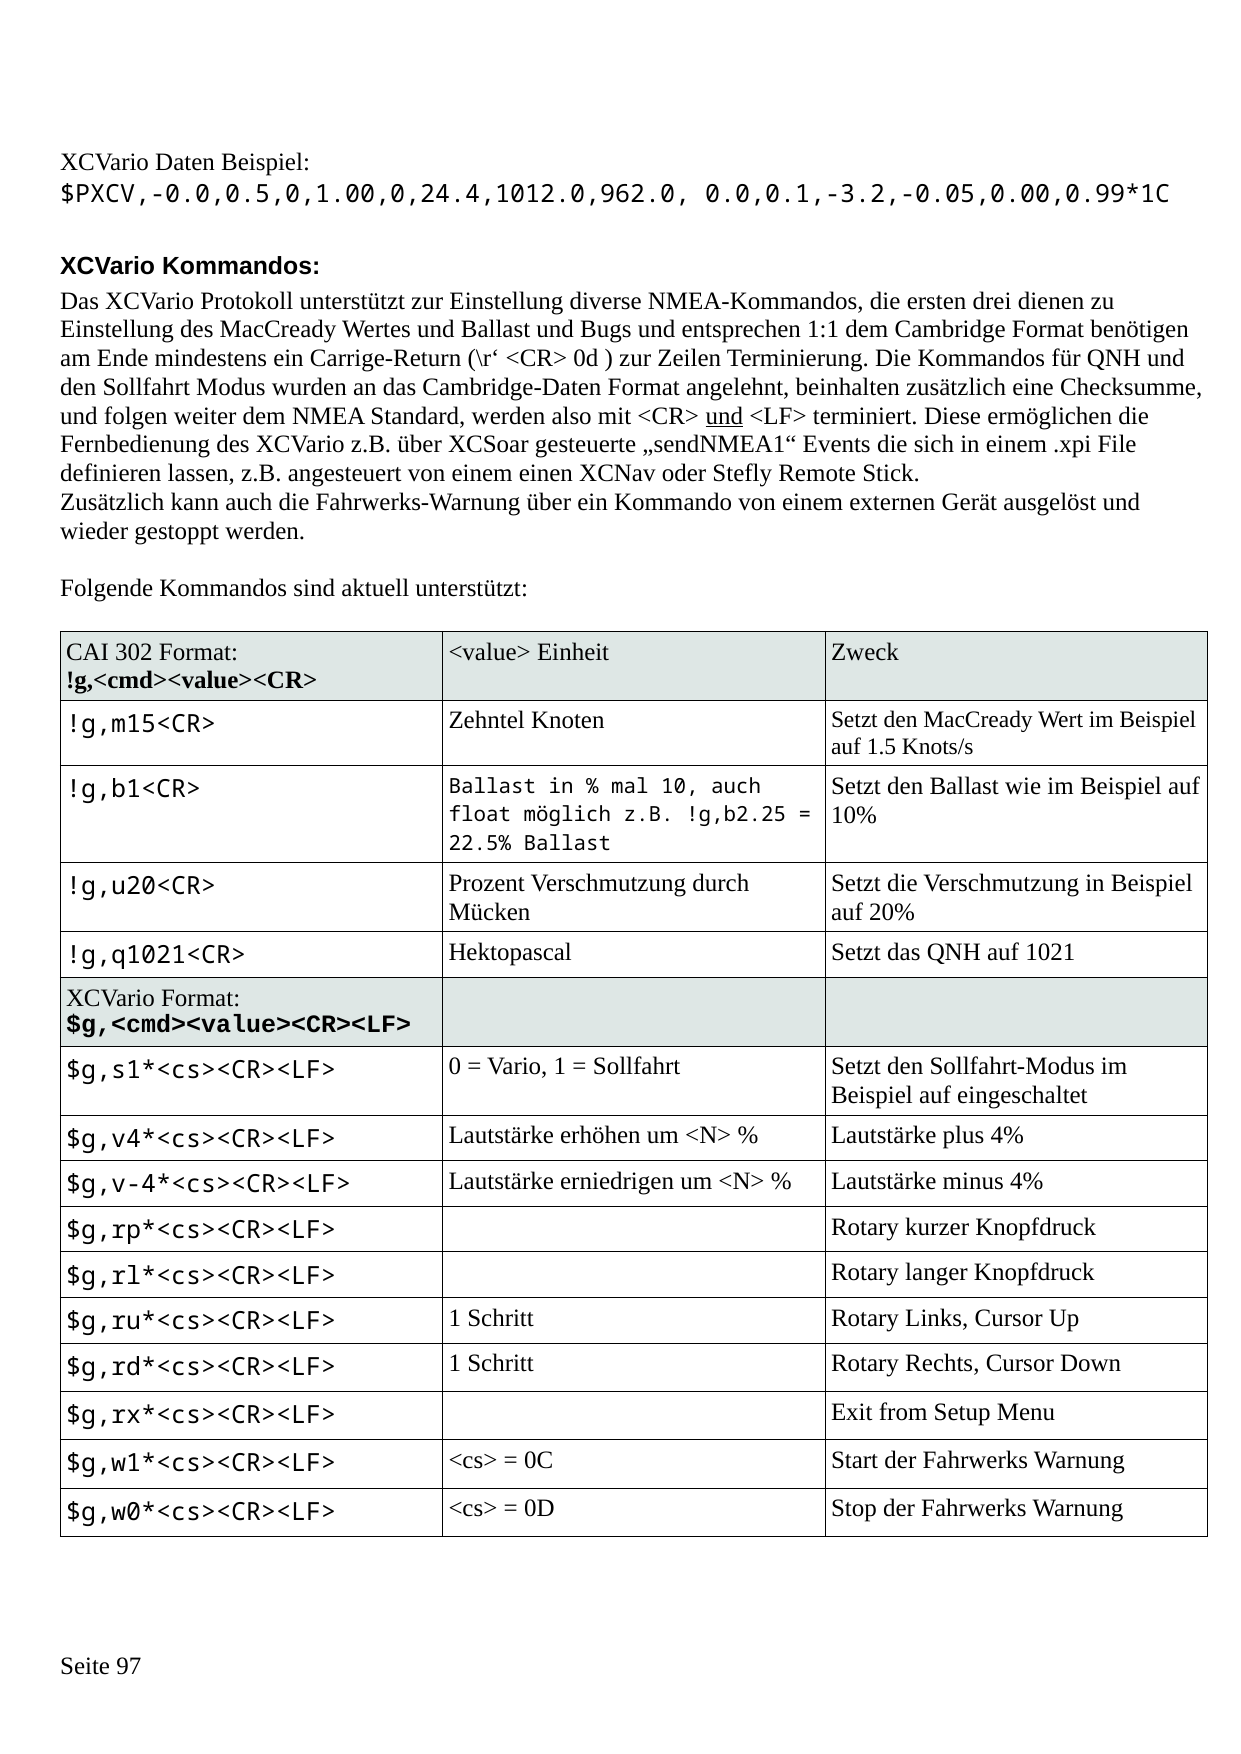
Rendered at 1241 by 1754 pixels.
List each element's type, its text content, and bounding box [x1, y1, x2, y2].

table_cell $g,v-4*<cs><CR><LF> [61, 1161, 442, 1206]
table_cell <cs> = 0C [443, 1440, 825, 1487]
table_cell $g,rx*<cs><CR><LF> [61, 1392, 442, 1439]
table_cell Rotary langer Knopfdruck [826, 1252, 1207, 1297]
table_cell [826, 978, 1207, 1046]
table_cell $g,w0*<cs><CR><LF> [61, 1489, 442, 1536]
table_cell !g,u20<CR> [61, 863, 442, 931]
table_cell [443, 978, 825, 1046]
text Folgende Kommandos sind aktuell unterstützt: [60, 573, 1207, 602]
table_cell $g,rd*<cs><CR><LF> [61, 1344, 442, 1391]
table_header <value> Einheit [443, 632, 825, 700]
table_cell $g,s1*<cs><CR><LF> [61, 1047, 442, 1114]
table_cell Ballast in % mal 10, auch float möglich z.B. !g,b2.25 = 22.5% Ballast [443, 766, 825, 862]
subtitle XCVario Kommandos: [60, 251, 1207, 279]
table_cell Setzt den Sollfahrt-Modus im Beispiel auf eingeschaltet [826, 1047, 1207, 1114]
table_cell Rotary Links, Cursor Up [826, 1298, 1207, 1343]
table_cell Rotary Rechts, Cursor Down [826, 1344, 1207, 1391]
table_cell $g,v4*<cs><CR><LF> [61, 1116, 442, 1160]
table_cell Setzt den Ballast wie im Beispiel auf 10% [826, 766, 1207, 862]
table_cell 0 = Vario, 1 = Sollfahrt [443, 1047, 825, 1114]
table_cell [443, 1207, 825, 1251]
table_cell Prozent Verschmutzung durch Mücken [443, 863, 825, 931]
table_header Zweck [826, 632, 1207, 700]
table_cell Setzt den MacCready Wert im Beispiel auf 1.5 Knots/s [826, 701, 1207, 765]
table_cell Hektopascal [443, 932, 825, 977]
table_cell $g,rp*<cs><CR><LF> [61, 1207, 442, 1251]
table_cell XCVario Format: $g,<cmd><value><CR><LF> [61, 978, 442, 1046]
table_cell [443, 1252, 825, 1297]
table_cell !g,q1021<CR> [61, 932, 442, 977]
table_cell Lautstärke minus 4% [826, 1161, 1207, 1206]
text $PXCV,-0.0,0.5,0,1.00,0,24.4,1012.0,962.0, 0.0,0.1,-3.2,-0.05,0.00,0.99*1C [60, 176, 1207, 210]
text XCVario Daten Beispiel: [60, 147, 1207, 176]
table_cell Lautstärke erhöhen um <N> % [443, 1116, 825, 1160]
table_cell 1 Schritt [443, 1298, 825, 1343]
table_cell Zehntel Knoten [443, 701, 825, 765]
table_cell $g,w1*<cs><CR><LF> [61, 1440, 442, 1487]
table_cell $g,rl*<cs><CR><LF> [61, 1252, 442, 1297]
table_cell 1 Schritt [443, 1344, 825, 1391]
text Zusätzlich kann auch die Fahrwerks-Warnung über ein Kommando von einem externen Gerät ausgelöst und wieder gestoppt werden. [60, 487, 1207, 544]
table_cell $g,ru*<cs><CR><LF> [61, 1298, 442, 1343]
table_cell Exit from Setup Menu [826, 1392, 1207, 1439]
table_cell Rotary kurzer Knopfdruck [826, 1207, 1207, 1251]
table_cell [443, 1392, 825, 1439]
table_header CAI 302 Format: !g,<cmd><value><CR> [61, 632, 442, 700]
table_cell Setzt die Verschmutzung in Beispiel auf 20% [826, 863, 1207, 931]
text Das XCVario Protokoll unterstützt zur Einstellung diverse NMEA-Kommandos, die ersten drei dienen zu Einstellung des MacCready Wertes und Ballast und Bugs und entsprechen 1:1 dem Cambridge Format benötigen am Ende mindestens ein Carrige-Return (\r‘ <CR> 0d ) zur Zeilen Terminierung. Die Kommandos für QNH und den Sollfahrt Modus wurden an das Cambridge-Daten Format angelehnt, beinhalten zusätzlich eine Checksumme, und folgen weiter dem NMEA Standard, werden also mit <CR> und <LF> terminiert. Diese ermöglichen die Fernbedienung des XCVario z.B. über XCSoar gesteuerte „sendNMEA1“ Events die sich in einem .xpi File definieren lassen, z.B. angesteuert von einem einen XCNav oder Stefly Remote Stick. [60, 286, 1207, 487]
table_cell Lautstärke plus 4% [826, 1116, 1207, 1160]
table_cell <cs> = 0D [443, 1489, 825, 1536]
table_cell Stop der Fahrwerks Warnung [826, 1489, 1207, 1536]
table_cell Lautstärke erniedrigen um <N> % [443, 1161, 825, 1206]
table_cell !g,m15<CR> [61, 701, 442, 765]
table_cell Start der Fahrwerks Warnung [826, 1440, 1207, 1487]
table_cell !g,b1<CR> [61, 766, 442, 862]
table_cell Setzt das QNH auf 1021 [826, 932, 1207, 977]
